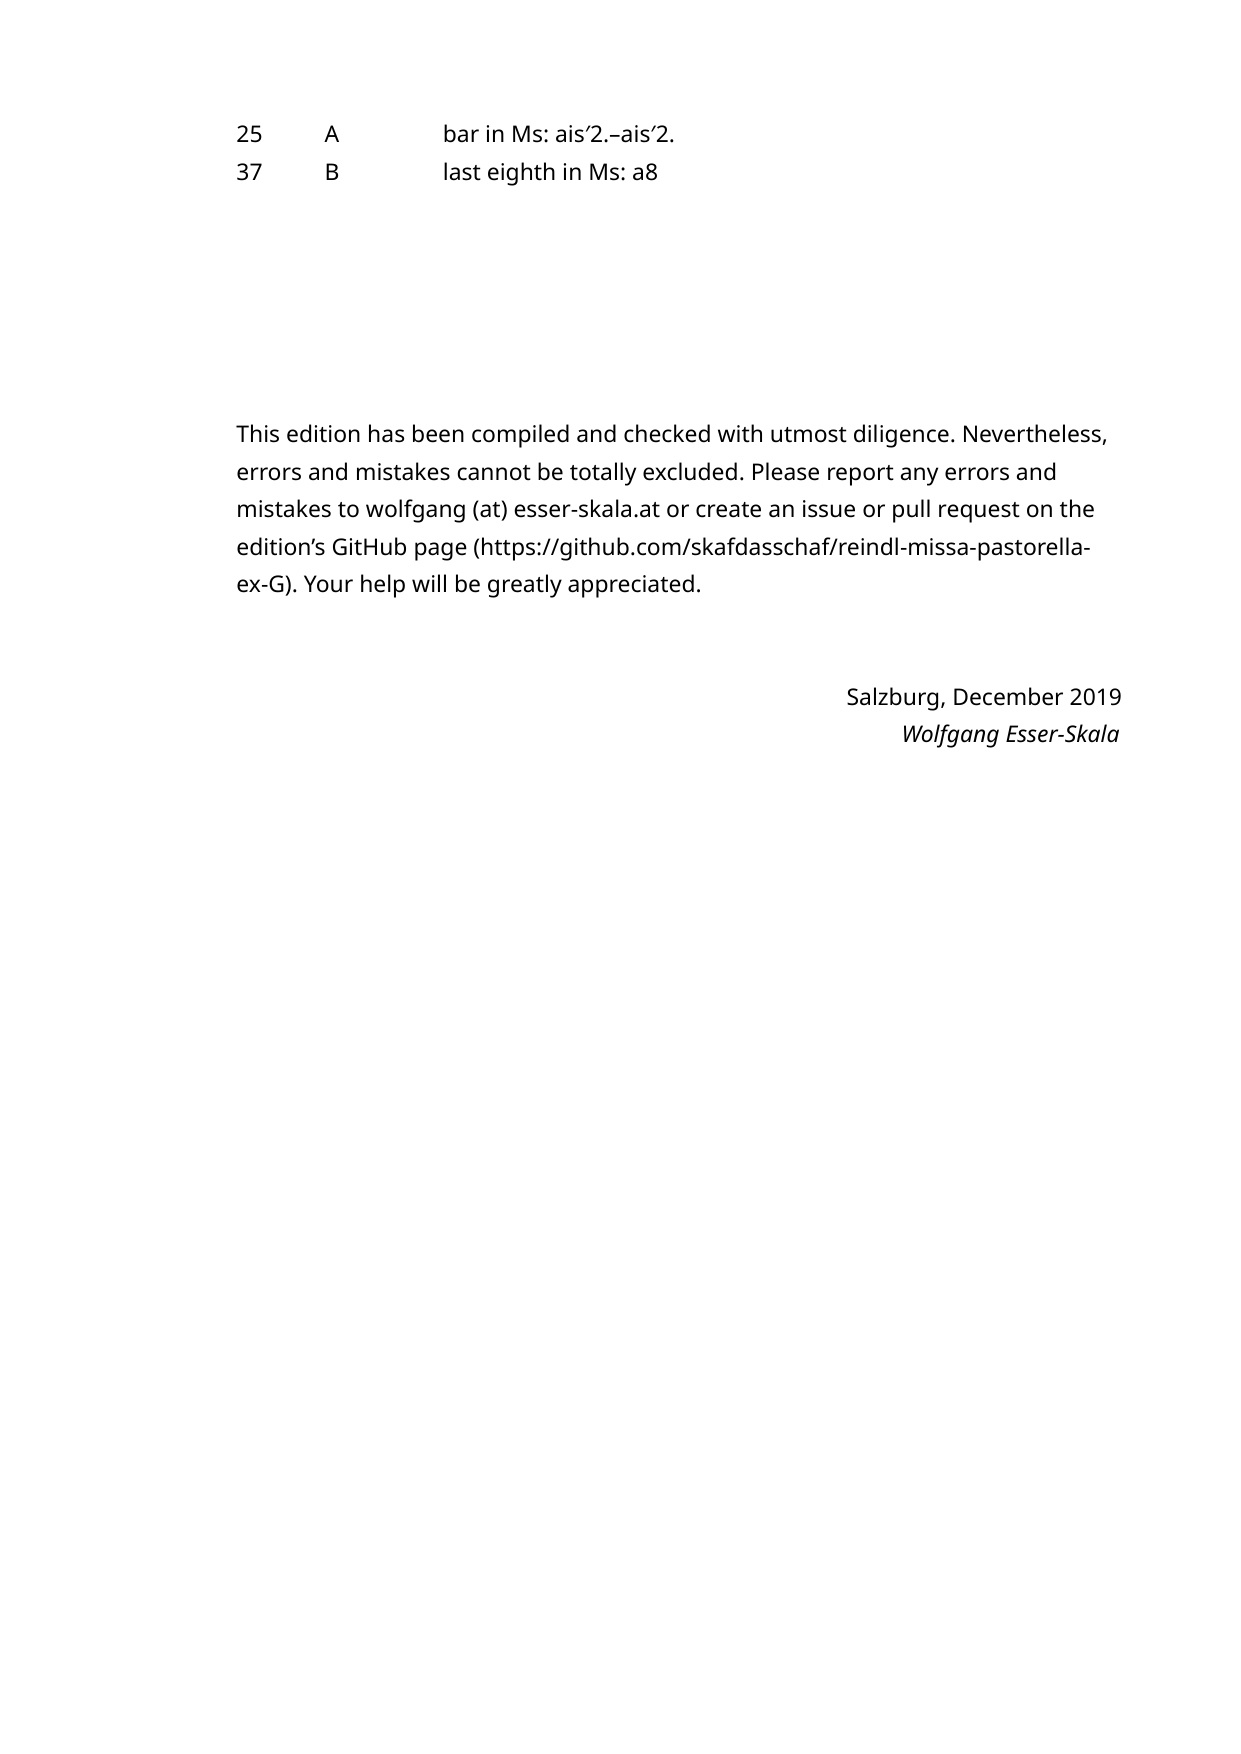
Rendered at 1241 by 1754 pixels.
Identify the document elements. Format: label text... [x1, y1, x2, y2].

text Salzburg, December 2019 Wolfgang Esser-Skala [236, 681, 1122, 749]
text 25 A bar in Ms: ais′2.–ais′2. 37 B last eighth in Ms: a8 [236, 118, 1122, 262]
text This edition has been compiled and checked with utmost diligence. Nevertheless, errors and mistakes cannot be totally excluded. Please report any errors and mistakes to wolfgang (at) esser-skala.at or create an issue or pull request on the edition’s GitHub page (https://github.com/skafdasschaf/reindl-missa-pastorella-ex-G). Your help will be greatly appreciated. [236, 418, 1122, 599]
